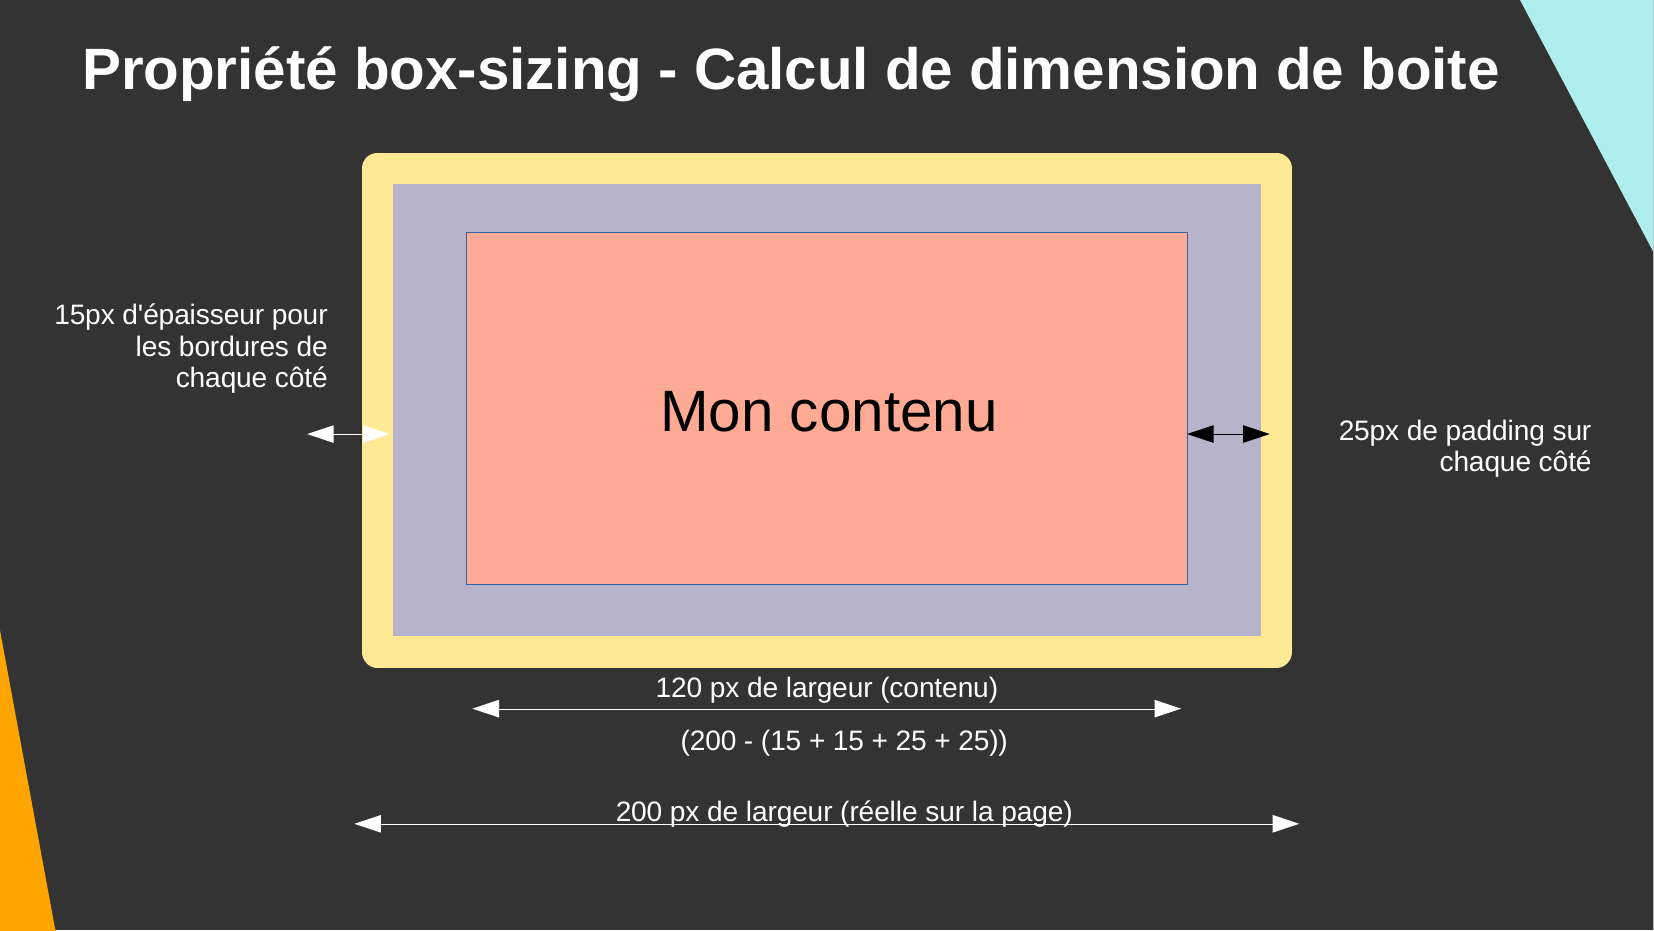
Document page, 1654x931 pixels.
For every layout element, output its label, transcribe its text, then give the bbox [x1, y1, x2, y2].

text_box 25px de padding sur chaque côté [1299, 407, 1607, 514]
text_box Mon contenu [590, 371, 1068, 452]
text_box [377, 168, 1277, 652]
text_box 200 px de largeur (réelle sur la page) [519, 788, 1170, 835]
text_box (200 - (15 + 15 + 25 + 25)) [519, 717, 1170, 764]
text_box 15px d'épaisseur pour les bordures de chaque côté [35, 292, 343, 430]
text_box [1520, 0, 1654, 254]
title Propriété box-sizing - Calcul de dimension de boite [82, 37, 1571, 114]
text_box [0, 630, 56, 931]
text_box 120 px de largeur (contenu) [576, 664, 1078, 711]
